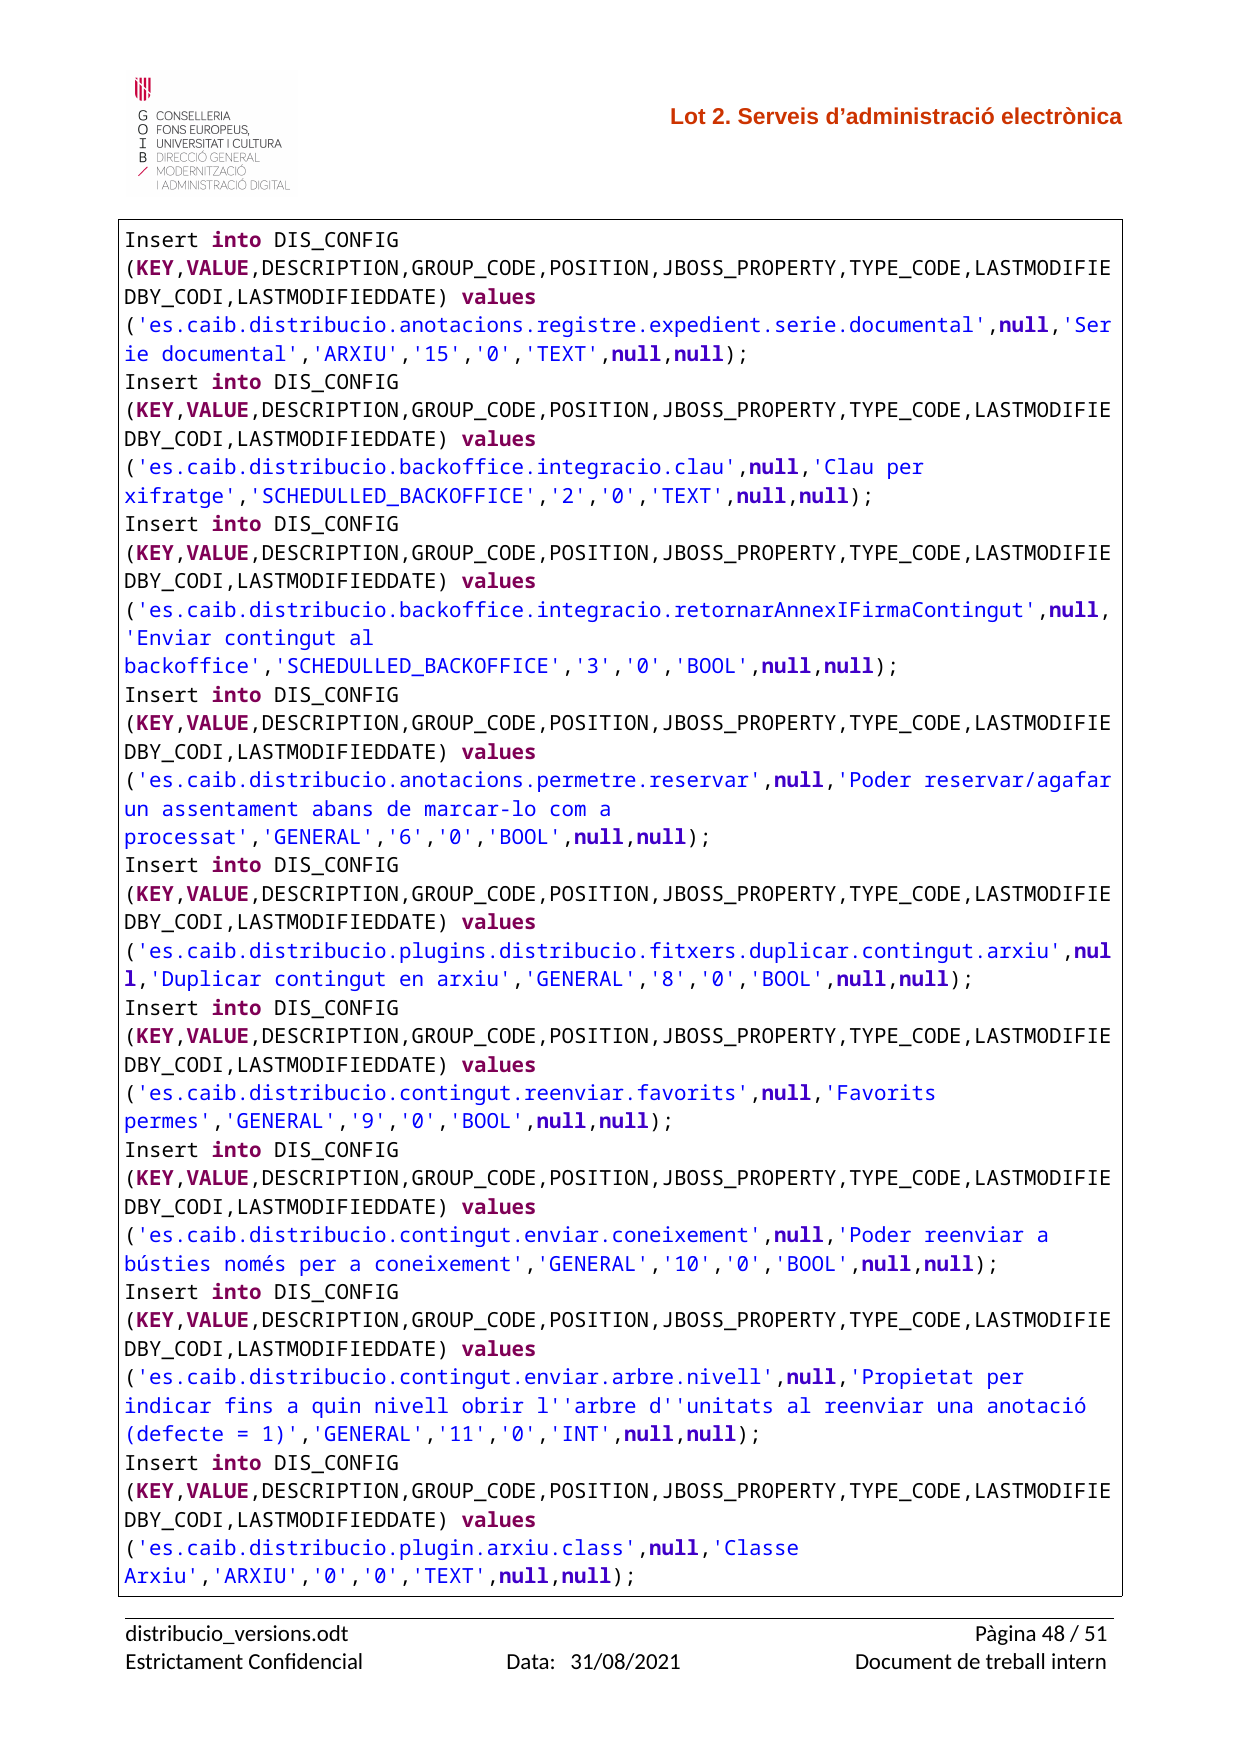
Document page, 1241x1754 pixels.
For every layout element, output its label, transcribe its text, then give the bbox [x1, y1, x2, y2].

table_header Insert into DIS_CONFIG (KEY,VALUE,DESCRIPTION,GROUP_CODE,POSITION,JBOSS_PROPERTY,TYPE_CODE,LASTMODIFIEDBY_CODI,LASTMODIFIEDDATE) values ('es.caib.distribucio.anotacions.registre.expedient.serie.documental',null,'Serie documental','ARXIU','15','0','TEXT',null,null); Insert into DIS_CONFIG (KEY,VALUE,DESCRIPTION,GROUP_CODE,POSITION,JBOSS_PROPERTY,TYPE_CODE,LASTMODIFIEDBY_CODI,LASTMODIFIEDDATE) values ('es.caib.distribucio.backoffice.integracio.clau',null,'Clau per xifratge','SCHEDULLED_BACKOFFICE','2','0','TEXT',null,null); Insert into DIS_CONFIG (KEY,VALUE,DESCRIPTION,GROUP_CODE,POSITION,JBOSS_PROPERTY,TYPE_CODE,LASTMODIFIEDBY_CODI,LASTMODIFIEDDATE) values ('es.caib.distribucio.backoffice.integracio.retornarAnnexIFirmaContingut',null,'Enviar contingut al backoffice','SCHEDULLED_BACKOFFICE','3','0','BOOL',null,null); Insert into DIS_CONFIG (KEY,VALUE,DESCRIPTION,GROUP_CODE,POSITION,JBOSS_PROPERTY,TYPE_CODE,LASTMODIFIEDBY_CODI,LASTMODIFIEDDATE) values ('es.caib.distribucio.anotacions.permetre.reservar',null,'Poder reservar/agafar un assentament abans de marcar-lo com a processat','GENERAL','6','0','BOOL',null,null); Insert into DIS_CONFIG (KEY,VALUE,DESCRIPTION,GROUP_CODE,POSITION,JBOSS_PROPERTY,TYPE_CODE,LASTMODIFIEDBY_CODI,LASTMODIFIEDDATE) values ('es.caib.distribucio.plugins.distribucio.fitxers.duplicar.contingut.arxiu',null,'Duplicar contingut en arxiu','GENERAL','8','0','BOOL',null,null); Insert into DIS_CONFIG (KEY,VALUE,DESCRIPTION,GROUP_CODE,POSITION,JBOSS_PROPERTY,TYPE_CODE,LASTMODIFIEDBY_CODI,LASTMODIFIEDDATE) values ('es.caib.distribucio.contingut.reenviar.favorits',null,'Favorits permes','GENERAL','9','0','BOOL',null,null); Insert into DIS_CONFIG (KEY,VALUE,DESCRIPTION,GROUP_CODE,POSITION,JBOSS_PROPERTY,TYPE_CODE,LASTMODIFIEDBY_CODI,LASTMODIFIEDDATE) values ('es.caib.distribucio.contingut.enviar.coneixement',null,'Poder reenviar a bústies només per a coneixement','GENERAL','10','0','BOOL',null,null); Insert into DIS_CONFIG (KEY,VALUE,DESCRIPTION,GROUP_CODE,POSITION,JBOSS_PROPERTY,TYPE_CODE,LASTMODIFIEDBY_CODI,LASTMODIFIEDDATE) values ('es.caib.distribucio.contingut.enviar.arbre.nivell',null,'Propietat per indicar fins a quin nivell obrir l''arbre d''unitats al reenviar una anotació (defecte = 1)','GENERAL','11','0','INT',null,null); Insert into DIS_CONFIG (KEY,VALUE,DESCRIPTION,GROUP_CODE,POSITION,JBOSS_PROPERTY,TYPE_CODE,LASTMODIFIEDBY_CODI,LASTMODIFIEDDATE) values ('es.caib.distribucio.plugin.arxiu.class',null,'Classe Arxiu','ARXIU','0','0','TEXT',null,null); [119, 220, 1122, 1596]
picture [126, 70, 299, 197]
